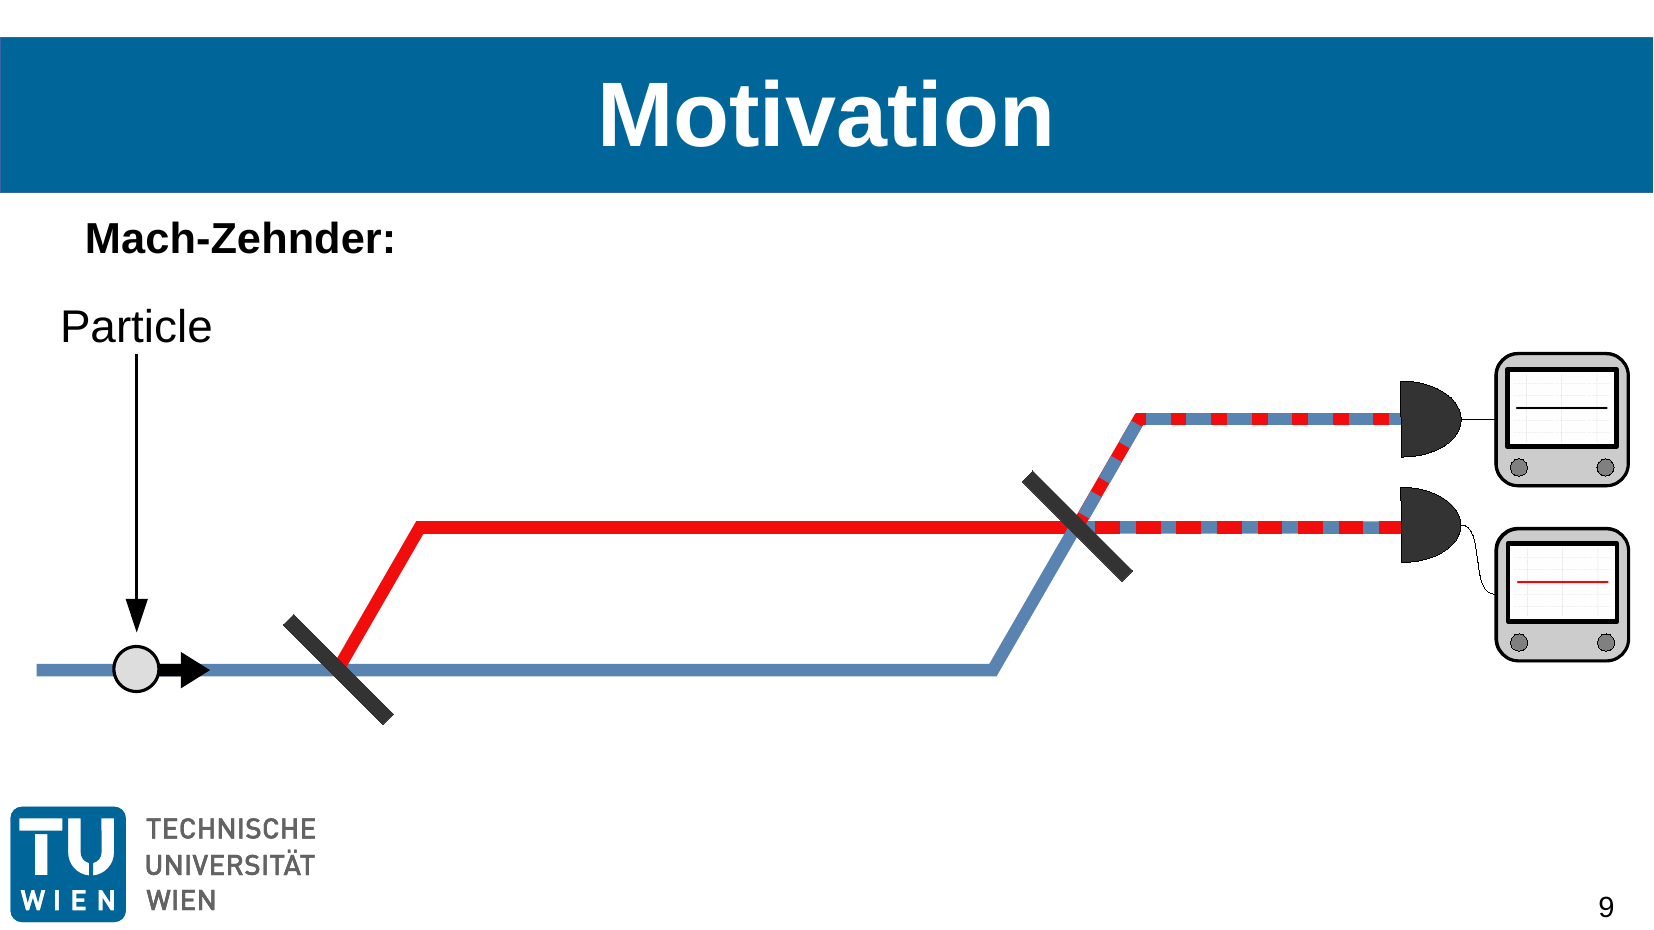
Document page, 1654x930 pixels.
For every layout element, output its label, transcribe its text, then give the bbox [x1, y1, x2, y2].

text_box [283, 614, 394, 725]
title Motivation [0, 37, 1653, 193]
picture [1510, 546, 1615, 619]
list Mach-Zehnder: [85, 214, 405, 293]
text_box [113, 646, 159, 692]
picture [1509, 371, 1614, 445]
text_box [1022, 470, 1133, 582]
text_box [1400, 487, 1461, 563]
text_box [1495, 353, 1629, 486]
text_box Particle [45, 293, 228, 360]
text_box [1400, 381, 1462, 458]
text_box [1495, 528, 1629, 661]
